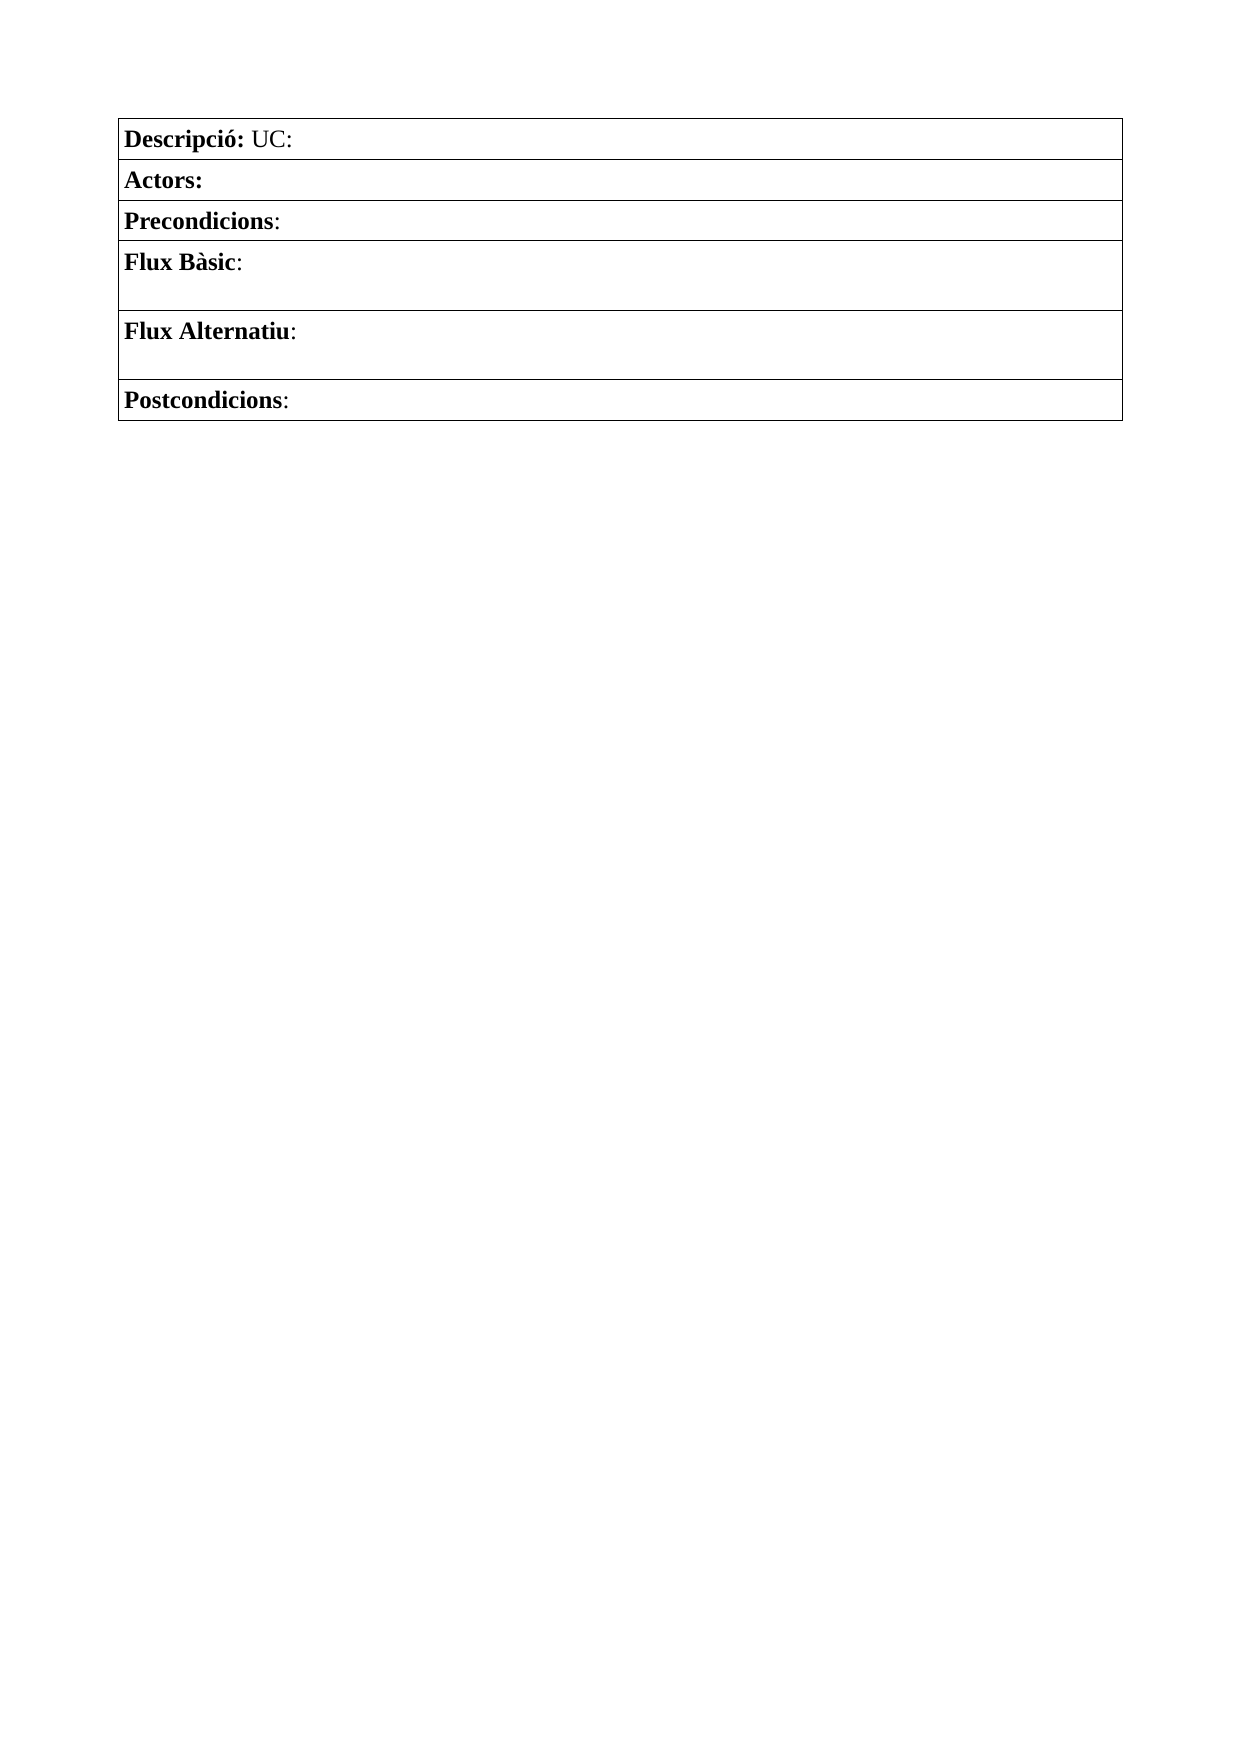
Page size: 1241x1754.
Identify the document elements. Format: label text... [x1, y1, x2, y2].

table_cell Postcondicions: [119, 380, 1122, 420]
table_cell Precondicions: [119, 201, 1122, 240]
table_cell Flux Bàsic: [119, 241, 1122, 310]
table_header Descripció: UC: [119, 119, 1122, 159]
table_cell Flux Alternatiu: [119, 311, 1122, 379]
table_cell Actors: [119, 160, 1122, 199]
